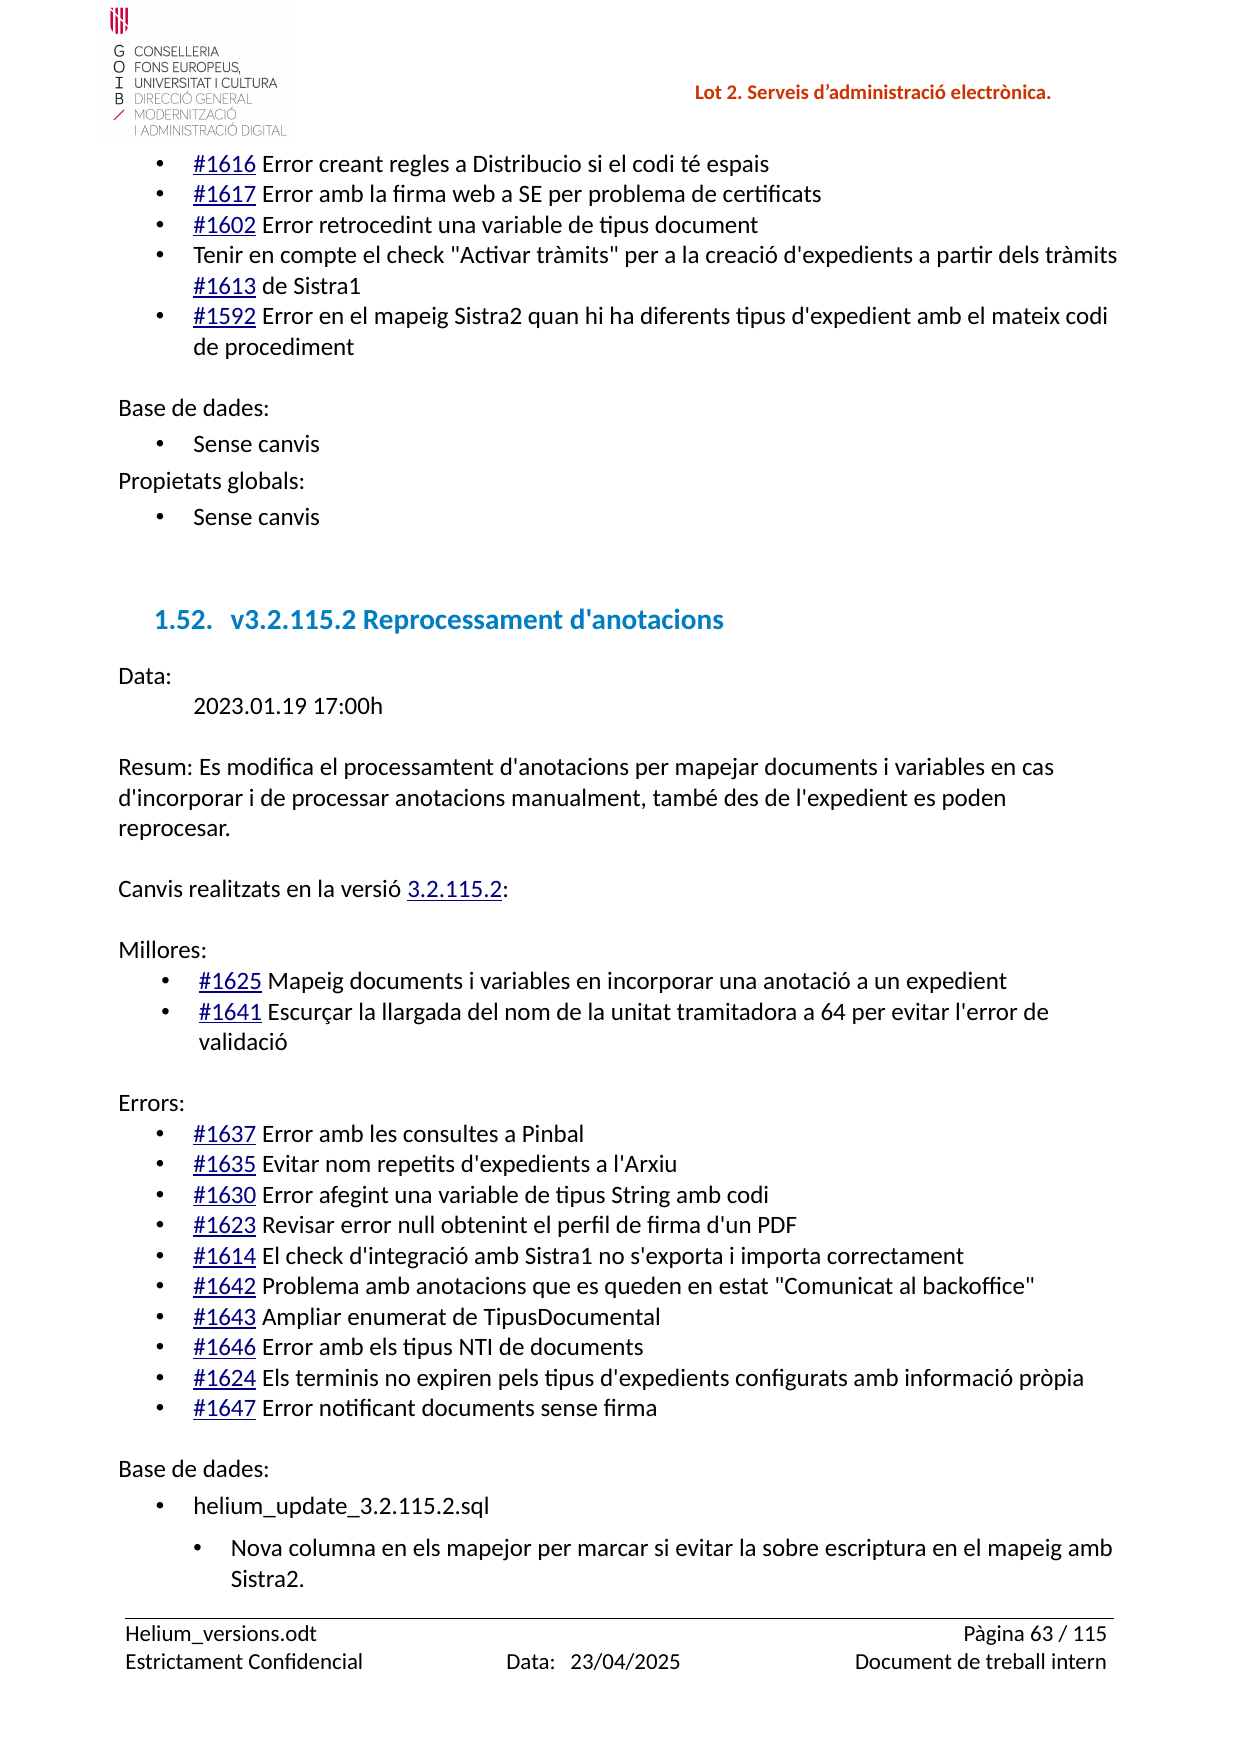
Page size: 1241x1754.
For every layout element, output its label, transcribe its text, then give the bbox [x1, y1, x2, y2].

list #1642 Problema amb anotacions que es queden en estat "Comunicat al backoffice" [156, 1270, 1122, 1301]
list #1625 Mapeig documents i variables en incorporar una anotació a un expedient [161, 965, 1122, 996]
list #1616 Error creant regles a Distribucio si el codi té espais [156, 148, 1122, 178]
list #1617 Error amb la firma web a SE per problema de certificats [156, 178, 1122, 209]
list #1592 Error en el mapeig Sistra2 quan hi ha diferents tipus d'expedient amb el mateix codi de procediment [156, 300, 1122, 361]
list #1602 Error retrocedint una variable de tipus document [156, 209, 1122, 239]
list Sense canvis [156, 501, 1122, 532]
list #1641 Escurçar la llargada del nom de la unitat tramitadora a 64 per evitar l'error de validació [161, 996, 1122, 1057]
text 2023.01.19 17:00h [118, 691, 1122, 721]
text Millores: [118, 935, 1122, 965]
list #1637 Error amb les consultes a Pinbal [156, 1118, 1122, 1148]
text Resum: Es modifica el processamtent d'anotacions per mapejar documents i variables en cas d'incorporar i de processar anotacions manualment, també des de l'expedient es poden reprocesar. [118, 752, 1122, 843]
text Base de dades: [118, 392, 1122, 422]
picture [100, 0, 297, 144]
text Propietats globals: [118, 465, 1122, 495]
list Tenir en compte el check "Activar tràmits" per a la creació d'expedients a partir dels tràmits #1613 de Sistra1 [156, 239, 1122, 300]
list helium_update_3.2.115.2.sql [156, 1490, 1122, 1521]
list #1647 Error notificant documents sense firma [156, 1392, 1122, 1423]
list #1630 Error afegint una variable de tipus String amb codi [156, 1179, 1122, 1209]
text Data: [118, 660, 1122, 691]
list #1623 Revisar error null obtenint el perfil de firma d'un PDF [156, 1209, 1122, 1240]
list #1646 Error amb els tipus NTI de documents [156, 1331, 1122, 1362]
list Nova columna en els mapejor per marcar si evitar la sobre escriptura en el mapeig amb Sistra2. [193, 1532, 1122, 1593]
subtitle v3.2.115.2 Reprocessament d'anotacions [153, 601, 1122, 636]
list Sense canvis [156, 428, 1122, 459]
list #1614 El check d'integració amb Sistra1 no s'exporta i importa correctament [156, 1240, 1122, 1270]
list #1643 Ampliar enumerat de TipusDocumental [156, 1301, 1122, 1331]
list #1635 Evitar nom repetits d'expedients a l'Arxiu [156, 1148, 1122, 1179]
text Canvis realitzats en la versió 3.2.115.2: [118, 874, 1122, 904]
list #1624 Els terminis no expiren pels tipus d'expedients configurats amb informació pròpia [156, 1362, 1122, 1392]
text Errors: [118, 1087, 1122, 1118]
text Base de dades: [118, 1453, 1122, 1484]
